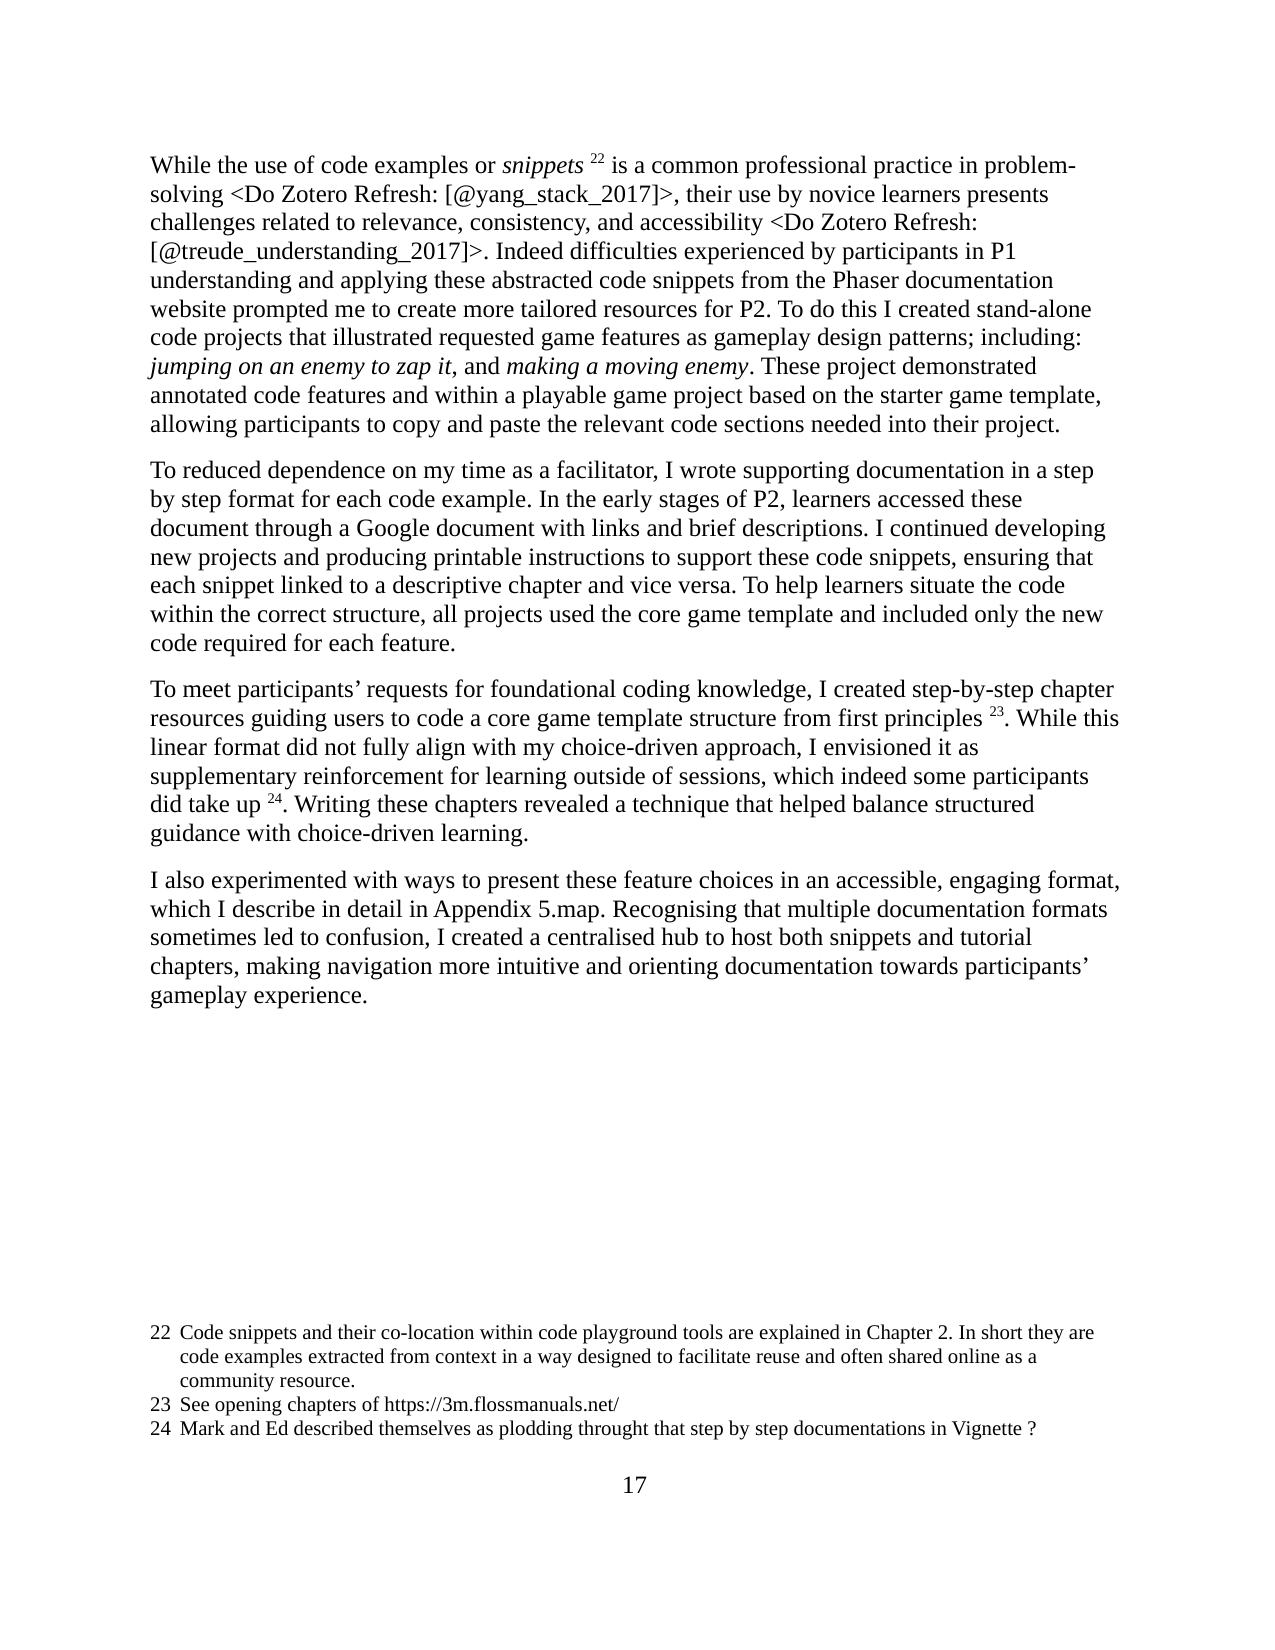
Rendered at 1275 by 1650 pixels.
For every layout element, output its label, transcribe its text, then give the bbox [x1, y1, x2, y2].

text Code snippets and their co-location within code playground tools are explained in Chapter 2. In short they are code examples extracted from context in a way designed to facilitate reuse and often shared online as a community resource. [150, 1320, 1125, 1392]
text While the use of code examples or snippets is a common professional practice in problem-solving <Do Zotero Refresh: [@yang_stack_2017]>, their use by novice learners presents challenges related to relevance, consistency, and accessibility <Do Zotero Refresh: [@treude_understanding_2017]>. Indeed difficulties experienced by participants in P1 understanding and applying these abstracted code snippets from the Phaser documentation website prompted me to create more tailored resources for P2. To do this I created stand-alone code projects that illustrated requested game features as gameplay design patterns; including: jumping on an enemy to zap it, and making a moving enemy. These project demonstrated annotated code features and within a playable game project based on the starter game template, allowing participants to copy and paste the relevant code sections needed into their project. [150, 150, 1125, 437]
text See opening chapters of https://3m.flossmanuals.net/ [150, 1392, 1125, 1416]
text I also experimented with ways to present these feature choices in an accessible, engaging format, which I describe in detail in Appendix 5.map. Recognising that multiple documentation formats sometimes led to confusion, I created a centralised hub to host both snippets and tutorial chapters, making navigation more intuitive and orienting documentation towards participants’ gameplay experience. [150, 865, 1125, 1009]
text To reduced dependence on my time as a facilitator, I wrote supporting documentation in a step by step format for each code example. In the early stages of P2, learners accessed these document through a Google document with links and brief descriptions. I continued developing new projects and producing printable instructions to support these code snippets, ensuring that each snippet linked to a descriptive chapter and vice versa. To help learners situate the code within the correct structure, all projects used the core game template and included only the new code required for each feature. [150, 455, 1125, 657]
text To meet participants’ requests for foundational coding knowledge, I created step-by-step chapter resources guiding users to code a core game template structure from first principles . While this linear format did not fully align with my choice-driven approach, I envisioned it as supplementary reinforcement for learning outside of sessions, which indeed some participants did take up . Writing these chapters revealed a technique that helped balance structured guidance with choice-driven learning. [150, 674, 1125, 847]
text Mark and Ed described themselves as plodding throught that step by step documentations in Vignette ? [150, 1416, 1125, 1440]
